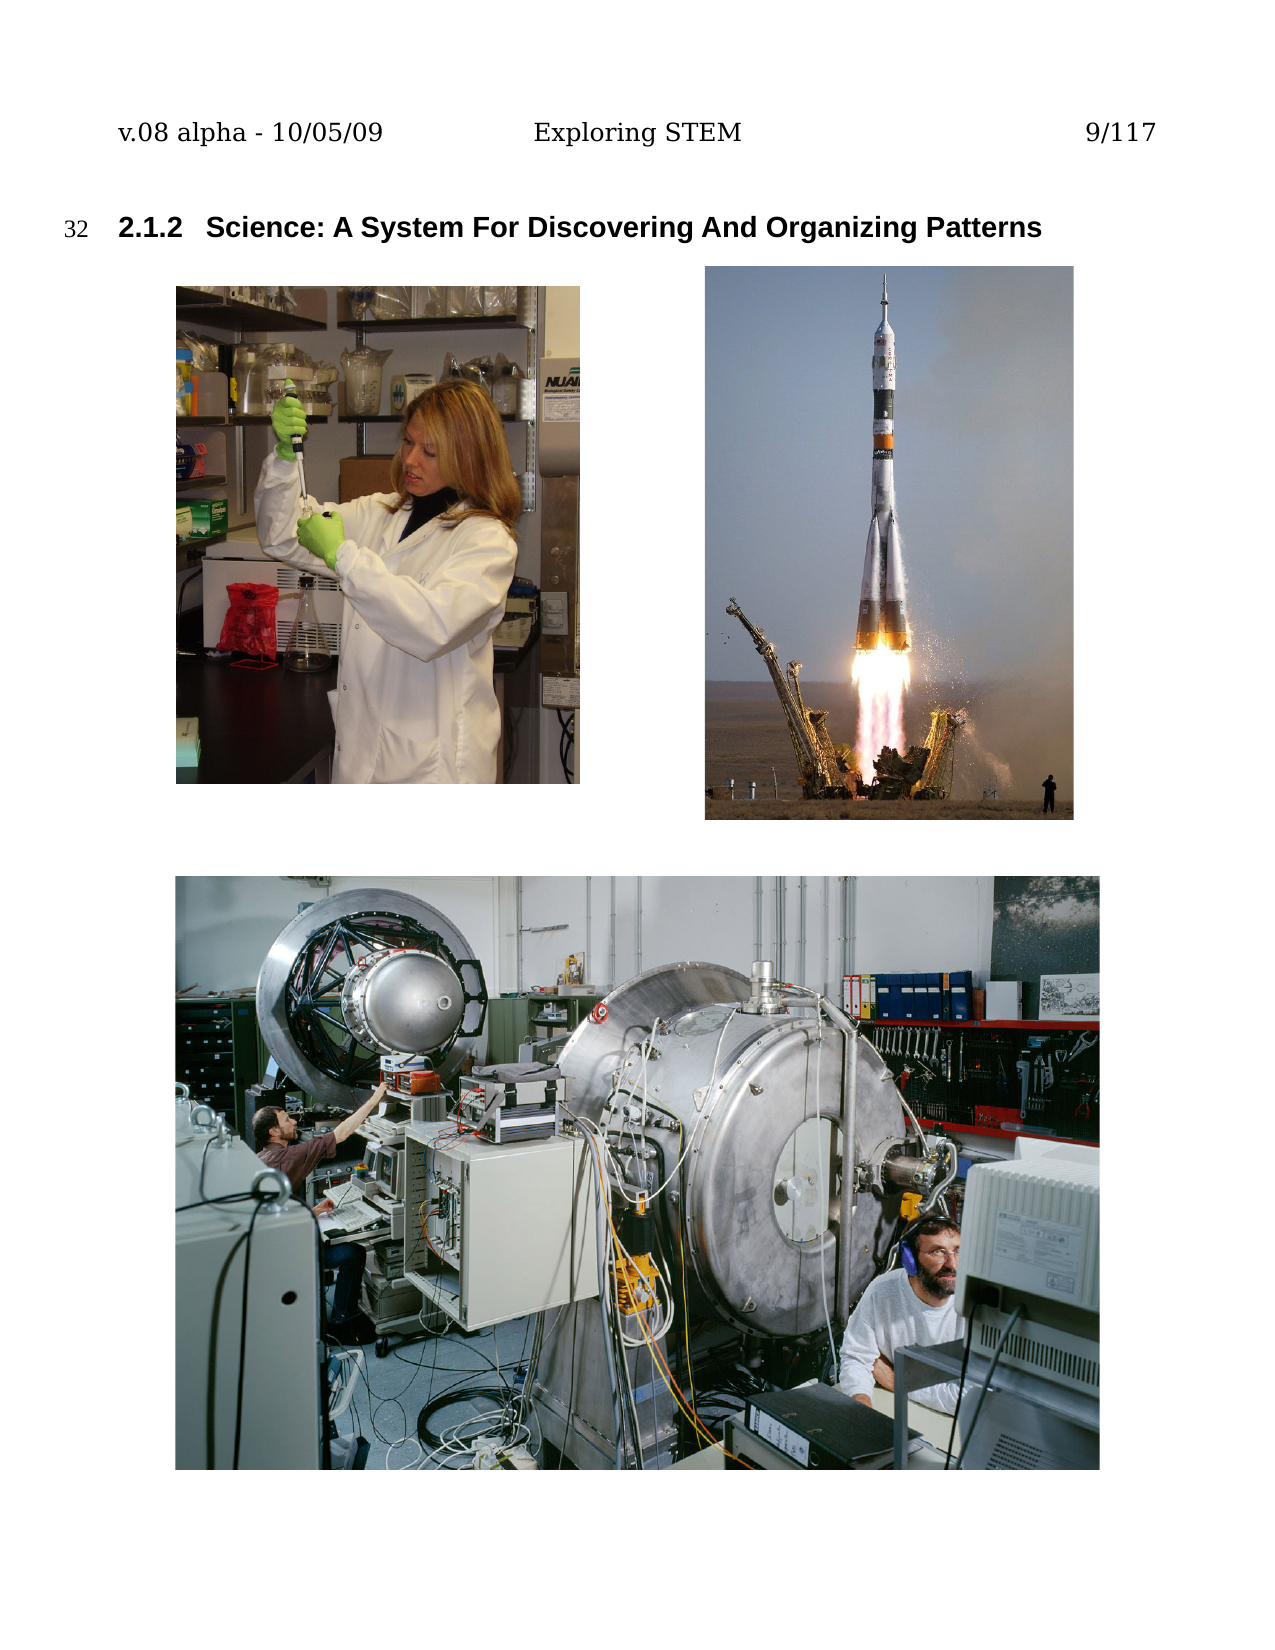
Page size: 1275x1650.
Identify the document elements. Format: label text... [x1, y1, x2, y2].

picture [176, 286, 580, 784]
picture [175, 876, 1100, 1470]
subtitle Science: A System For Discovering And Organizing Patterns [118, 210, 1157, 243]
picture [704, 266, 1074, 820]
